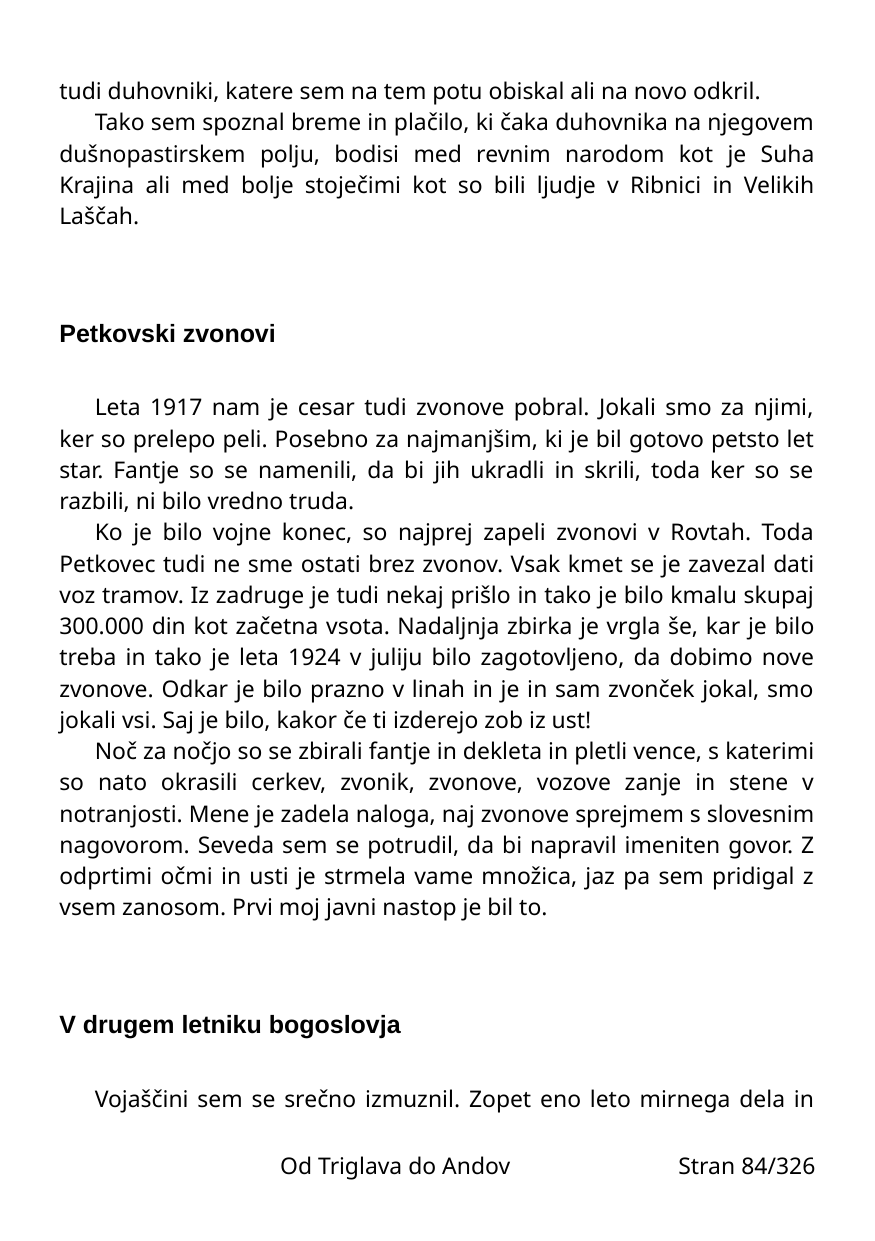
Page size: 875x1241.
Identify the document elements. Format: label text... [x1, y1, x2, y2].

subtitle Petkovski zvonovi [59, 319, 815, 347]
text Ko je bilo vojne konec, so najprej zapeli zvonovi v Rovtah. Toda Petkovec tudi ne sme ostati brez zvonov. Vsak kmet se je zavezal dati voz tramov. Iz zadruge je tudi nekaj prišlo in tako je bilo kmalu skupaj 300.000 din kot začetna vsota. Nadaljnja zbirka je vrgla še, kar je bilo treba in tako je leta 1924 v juliju bilo zagotovljeno, da dobimo nove zvonove. Odkar je bilo prazno v linah in je in sam zvonček jokal, smo jokali vsi. Saj je bilo, kakor če ti izderejo zob iz ust! [59, 516, 815, 735]
text Vojaščini sem se srečno izmuznil. Zopet eno leto mirnega dela in [59, 1082, 815, 1114]
text Leta 1917 nam je cesar tudi zvonove pobral. Jokali smo za njimi, ker so prelepo peli. Posebno za najmanjšim, ki je bil gotovo petsto let star. Fantje so se namenili, da bi jih ukradli in skrili, toda ker so se razbili, ni bilo vredno truda. [59, 391, 815, 516]
subtitle V drugem letniku bogoslovja [59, 1010, 815, 1039]
text Noč za nočjo so se zbirali fantje in dekleta in pletli vence, s katerimi so nato okrasili cerkev, zvonik, zvonove, vozove zanje in stene v notranjosti. Mene je zadela naloga, naj zvonove sprejmem s slovesnim nagovorom. Seveda sem se potrudil, da bi napravil imeniten govor. Z odprtimi očmi in usti je strmela vame množica, jaz pa sem pridigal z vsem zanosom. Prvi moj javni nastop je bil to. [59, 735, 815, 922]
text Tako sem spoznal breme in plačilo, ki čaka duhovnika na njegovem dušnopastirskem polju, bodisi med revnim narodom kot je Suha Krajina ali med bolje stoječimi kot so bili ljudje v Ribnici in Velikih Laščah. [59, 106, 815, 231]
text tudi duhovniki, katere sem na tem potu obiskal ali na novo odkril. [59, 75, 815, 106]
